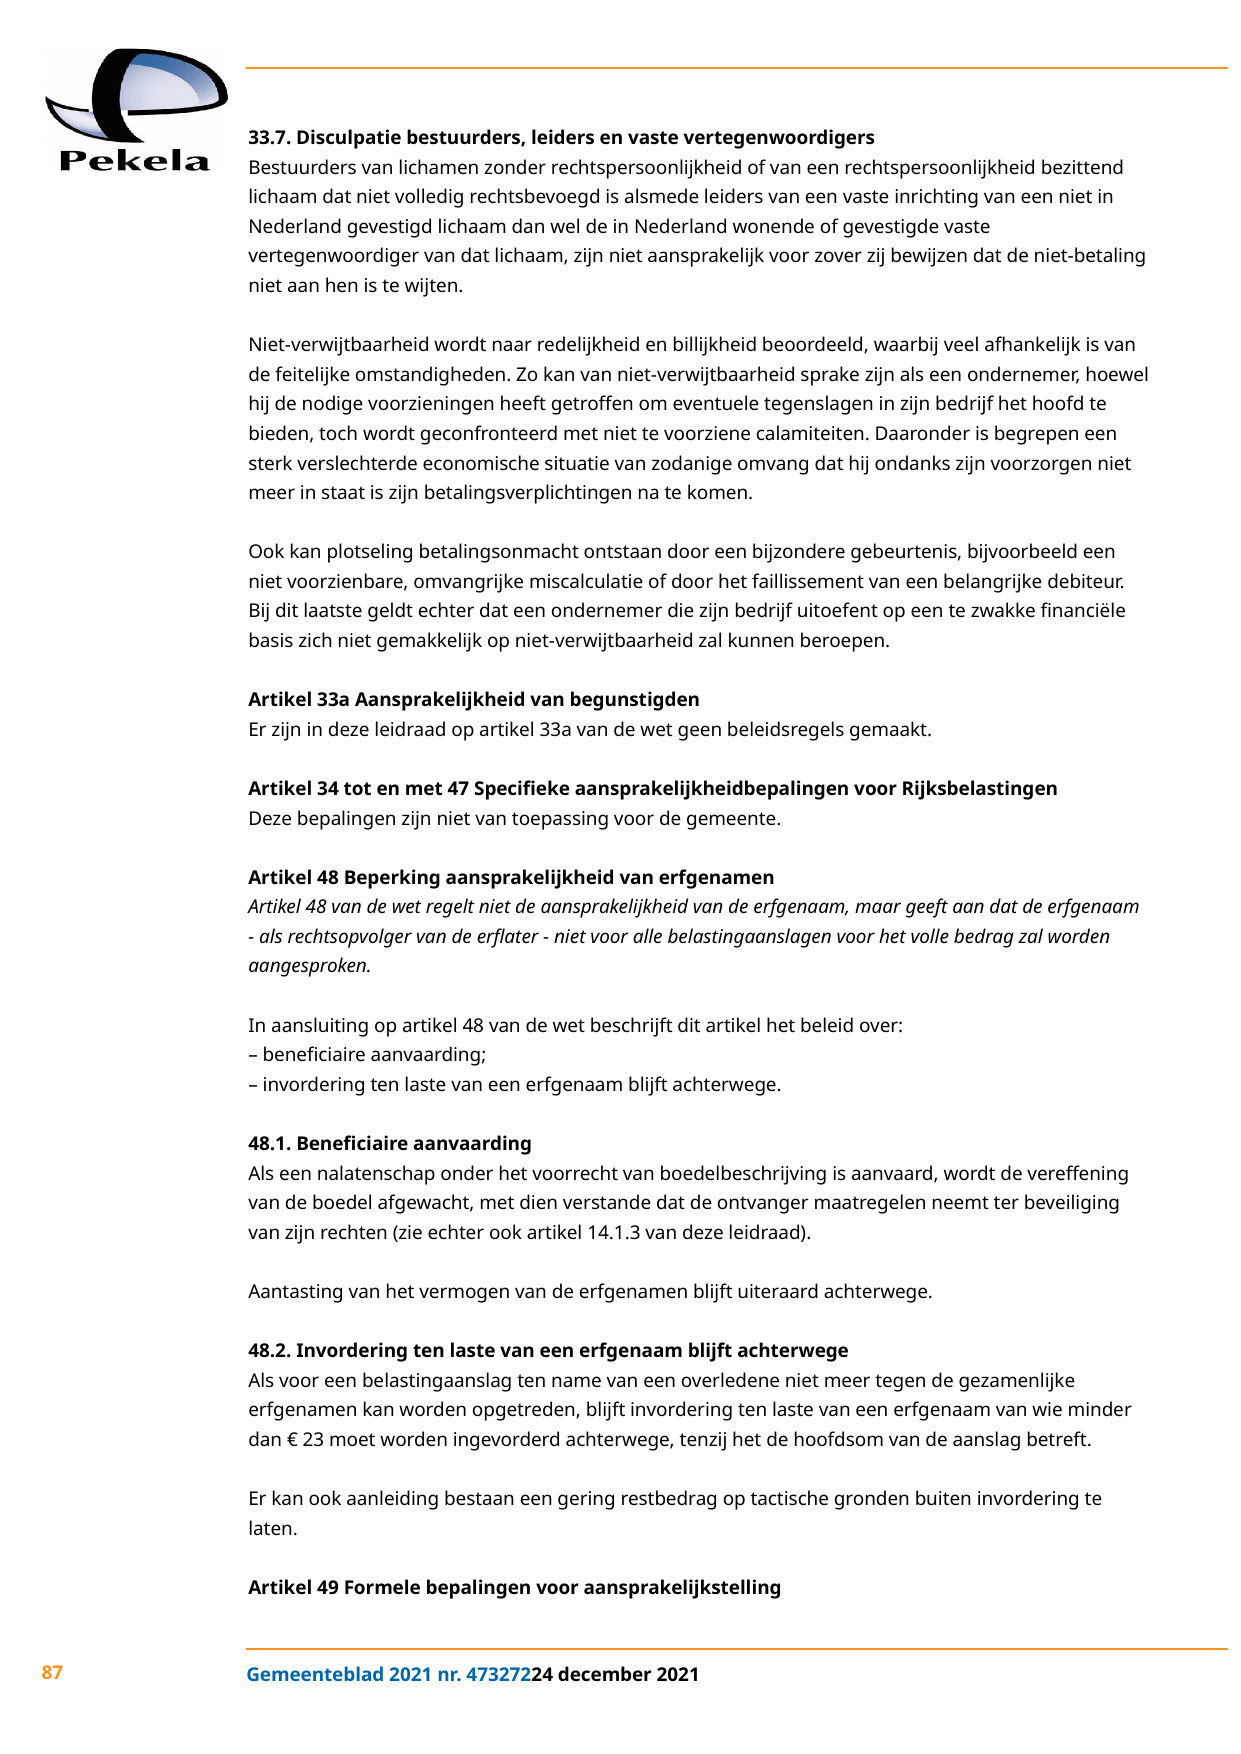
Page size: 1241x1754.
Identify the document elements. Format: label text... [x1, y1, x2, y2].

text Artikel 33a Aansprakelijkheid van begunstigden [248, 686, 1152, 712]
text Artikel 34 tot en met 47 Specifieke aansprakelijkheidbepalingen voor Rijksbelastingen [248, 775, 1152, 801]
text Artikel 48 Beperking aansprakelijkheid van erfgenamen [248, 864, 1152, 890]
text Er zijn in deze leidraad op artikel 33a van de wet geen beleidsregels gemaakt. [248, 716, 1152, 742]
text – invordering ten laste van een erfgenaam blijft achterwege. [248, 1071, 1152, 1097]
text Aantasting van het vermogen van de erfgenamen blijft uiteraard achterwege. [248, 1278, 1152, 1304]
text In aansluiting op artikel 48 van de wet beschrijft dit artikel het beleid over: [248, 1012, 1152, 1038]
text Bestuurders van lichamen zonder rechtspersoonlijkheid of van een rechtspersoonlijkheid bezittend lichaam dat niet volledig rechtsbevoegd is alsmede leiders van een vaste inrichting van een niet in Nederland gevestigd lichaam dan wel de in Nederland wonende of gevestigde vaste vertegenwoordiger van dat lichaam, zijn niet aansprakelijk voor zover zij bewijzen dat de niet-betaling niet aan hen is te wijten. [248, 154, 1152, 298]
text – beneficiaire aanvaarding; [248, 1041, 1152, 1067]
text 33.7. Disculpatie bestuurders, leiders en vaste vertegenwoordigers [248, 124, 1152, 150]
text Als een nalatenschap onder het voorrecht van boedelbeschrijving is aanvaard, wordt de vereffening van de boedel afgewacht, met dien verstande dat de ontvanger maatregelen neemt ter beveiliging van zijn rechten (zie echter ook artikel 14.1.3 van deze leidraad). [248, 1160, 1152, 1245]
text 48.2. Invordering ten laste van een erfgenaam blijft achterwege [248, 1337, 1152, 1363]
text Niet-verwijtbaarheid wordt naar redelijkheid en billijkheid beoordeeld, waarbij veel afhankelijk is van de feitelijke omstandigheden. Zo kan van niet-verwijtbaarheid sprake zijn als een ondernemer, hoewel hij de nodige voorzieningen heeft getroffen om eventuele tegenslagen in zijn bedrijf het hoofd te bieden, toch wordt geconfronteerd met niet te voorziene calamiteiten. Daaronder is begrepen een sterk verslechterde economische situatie van zodanige omvang dat hij ondanks zijn voorzorgen niet meer in staat is zijn betalingsverplichtingen na te komen. [248, 331, 1152, 505]
text Deze bepalingen zijn niet van toepassing voor de gemeente. [248, 805, 1152, 831]
text Er kan ook aanleiding bestaan een gering restbedrag op tactische gronden buiten invordering te laten. [248, 1485, 1152, 1541]
text Ook kan plotseling betalingsonmacht ontstaan door een bijzondere gebeurtenis, bijvoorbeeld een niet voorzienbare, omvangrijke miscalculatie of door het faillissement van een belangrijke debiteur. Bij dit laatste geldt echter dat een ondernemer die zijn bedrijf uitoefent op een te zwakke financiële basis zich niet gemakkelijk op niet-verwijtbaarheid zal kunnen beroepen. [248, 538, 1152, 653]
text Artikel 48 van de wet regelt niet de aansprakelijkheid van de erfgenaam, maar geeft aan dat de erfgenaam - als rechtsopvolger van de erflater - niet voor alle belastingaanslagen voor het volle bedrag zal worden aangesproken. [248, 893, 1152, 978]
picture [41, 47, 231, 172]
text Artikel 49 Formele bepalingen voor aansprakelijkstelling [248, 1574, 1152, 1600]
text 48.1. Beneficiaire aanvaarding [248, 1130, 1152, 1156]
text Als voor een belastingaanslag ten name van een overledene niet meer tegen de gezamenlijke erfgenamen kan worden opgetreden, blijft invordering ten laste van een erfgenaam van wie minder dan € 23 moet worden ingevorderd achterwege, tenzij het de hoofdsom van de aanslag betreft. [248, 1367, 1152, 1452]
